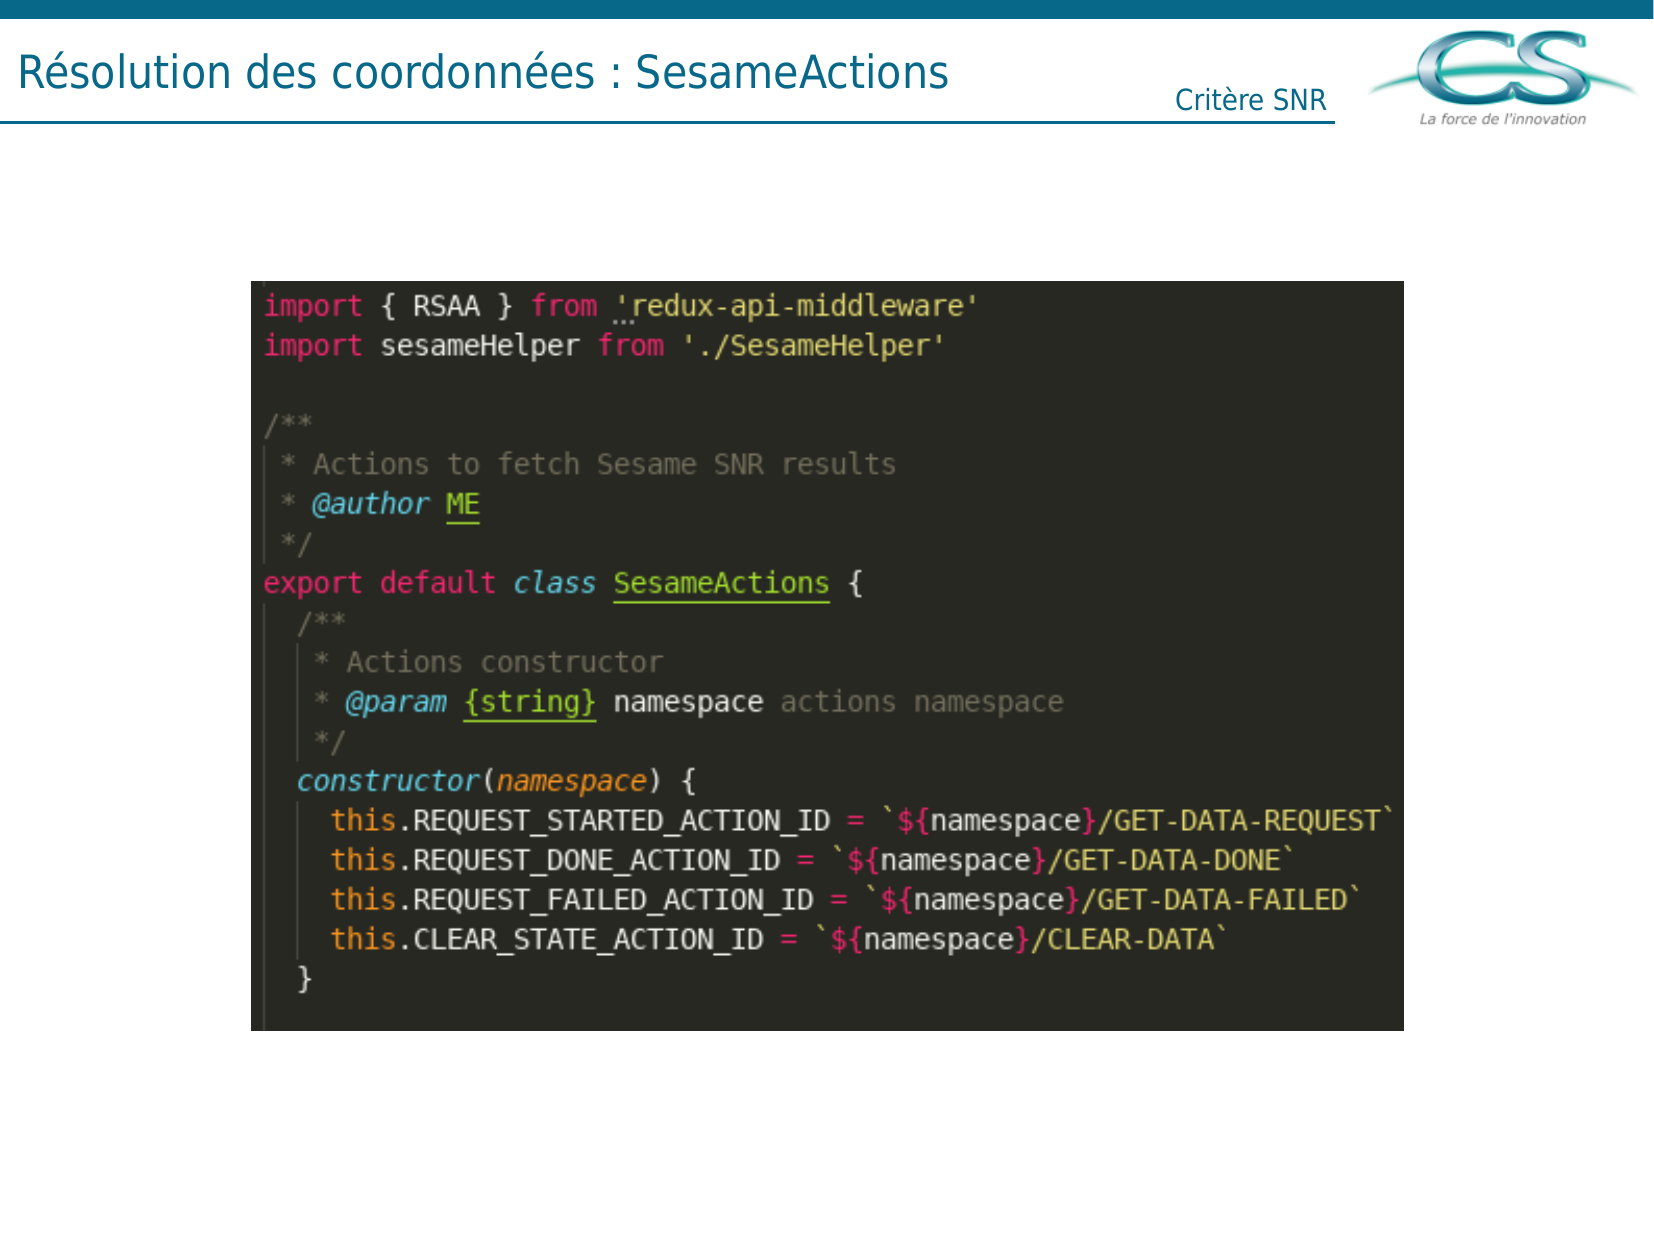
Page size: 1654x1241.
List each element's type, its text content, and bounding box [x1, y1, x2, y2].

text_box Critère SNR [1163, 71, 1347, 142]
picture [1368, 28, 1642, 128]
picture [251, 281, 1404, 1031]
title Résolution des coordonnées : SesameActions [17, 46, 1368, 106]
